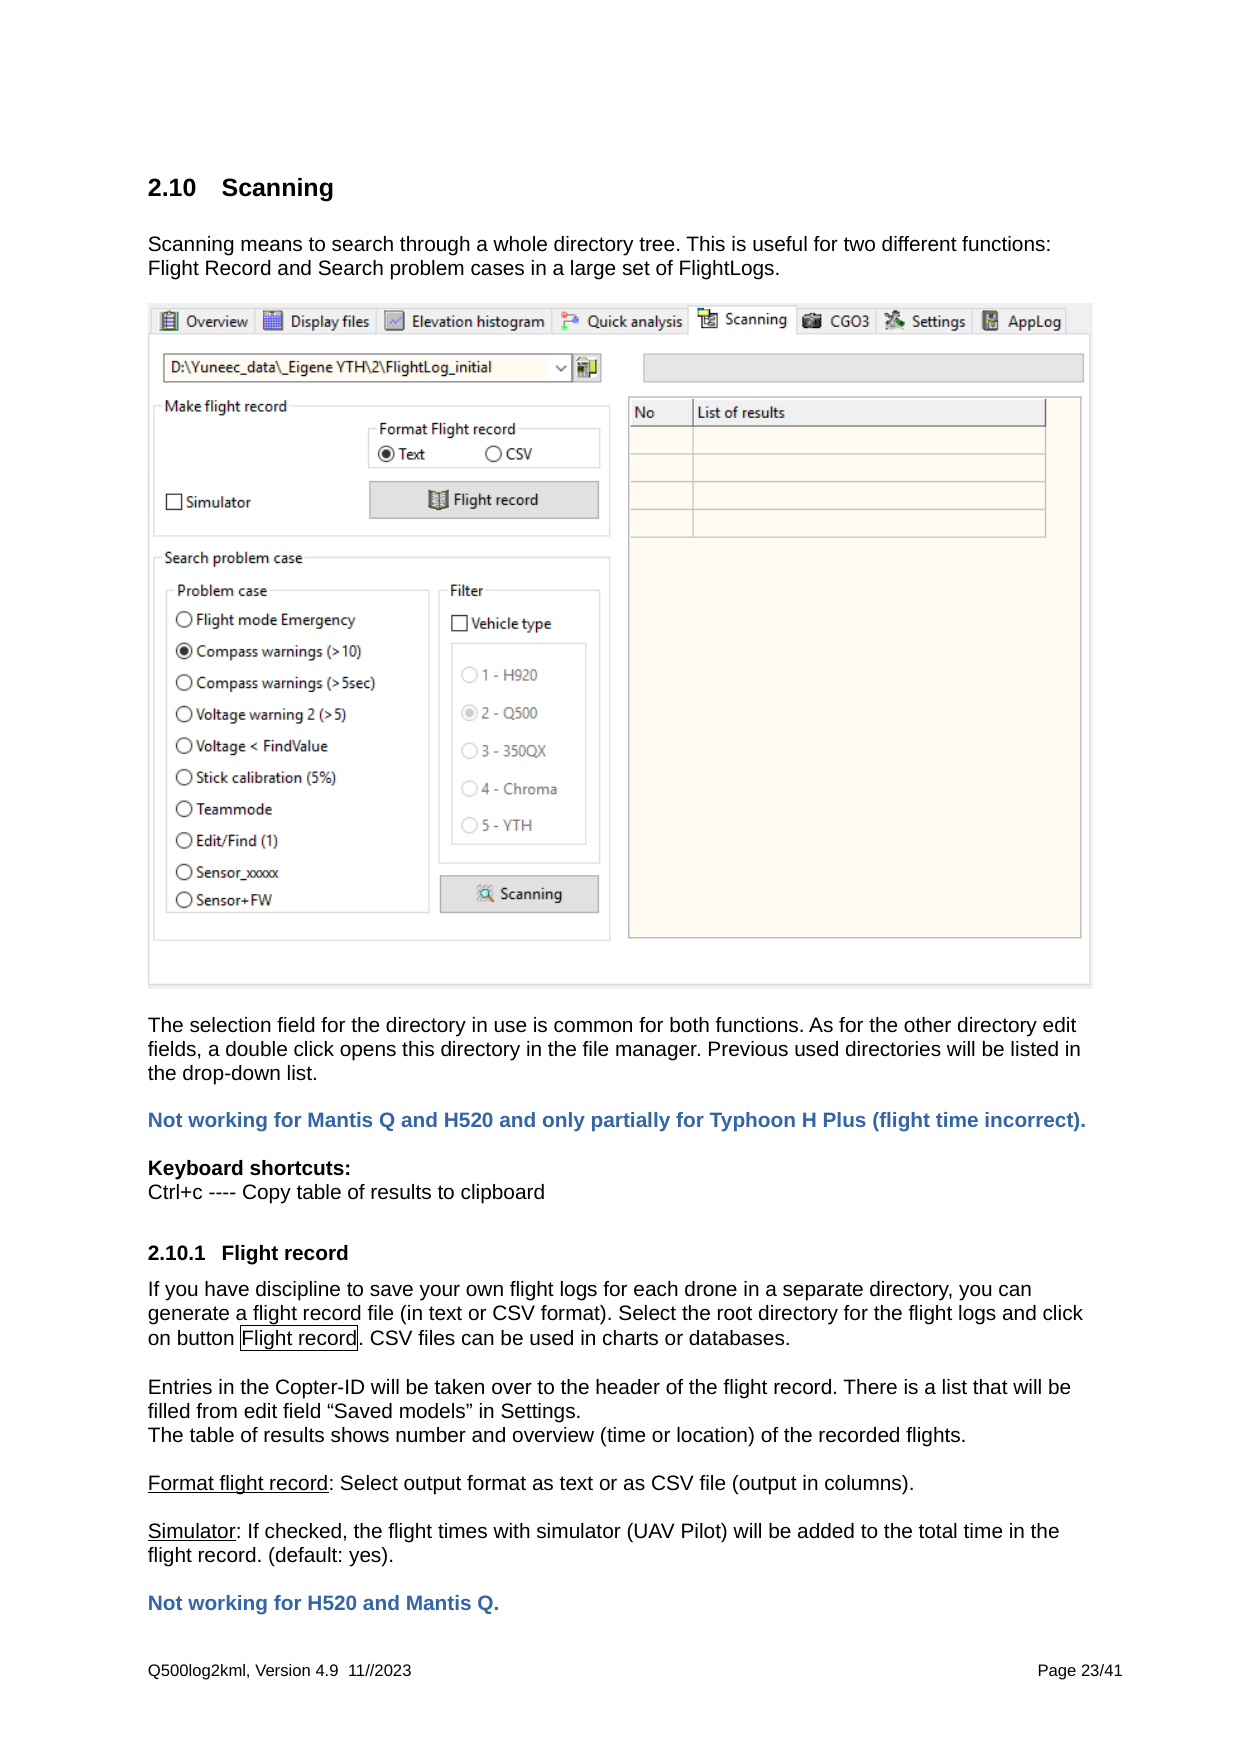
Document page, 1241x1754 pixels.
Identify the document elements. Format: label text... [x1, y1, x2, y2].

subtitle Scanning [148, 173, 1093, 201]
text The table of results shows number and overview (time or location) of the recorded flights. [148, 1423, 1093, 1447]
text Format flight record: Select output format as text or as CSV file (output in columns). [148, 1471, 1093, 1495]
text Keyboard shortcuts: [148, 1156, 1093, 1180]
text Scanning means to search through a whole directory tree. This is useful for two different functions: Flight Record and Search problem cases in a large set of FlightLogs. [148, 232, 1093, 279]
text Not working for H520 and Mantis Q. [148, 1591, 1093, 1614]
text If you have discipline to save your own flight logs for each drone in a separate directory, you can generate a flight record file (in text or CSV format). Select the root directory for the flight logs and click on button Flight record. CSV files can be used in charts or databases. [148, 1277, 1093, 1351]
text Simulator: If checked, the flight times with simulator (UAV Pilot) will be added to the total time in the flight record. (default: yes). [148, 1519, 1093, 1567]
text The selection field for the directory in use is common for both functions. As for the other directory edit fields, a double click opens this directory in the file manager. Previous used directories will be listed in the drop-down list. [148, 1012, 1093, 1084]
text Entries in the Copter-ID will be taken over to the header of the flight record. There is a list that will be filled from edit field “Saved models” in Settings. [148, 1375, 1093, 1423]
picture [147, 303, 1093, 989]
text Not working for Mantis Q and H520 and only partially for Typhoon H Plus (flight time incorrect). [148, 1108, 1093, 1132]
subtitle Flight record [148, 1241, 1093, 1264]
text Ctrl+c ---- Copy table of results to clipboard [148, 1180, 1093, 1204]
